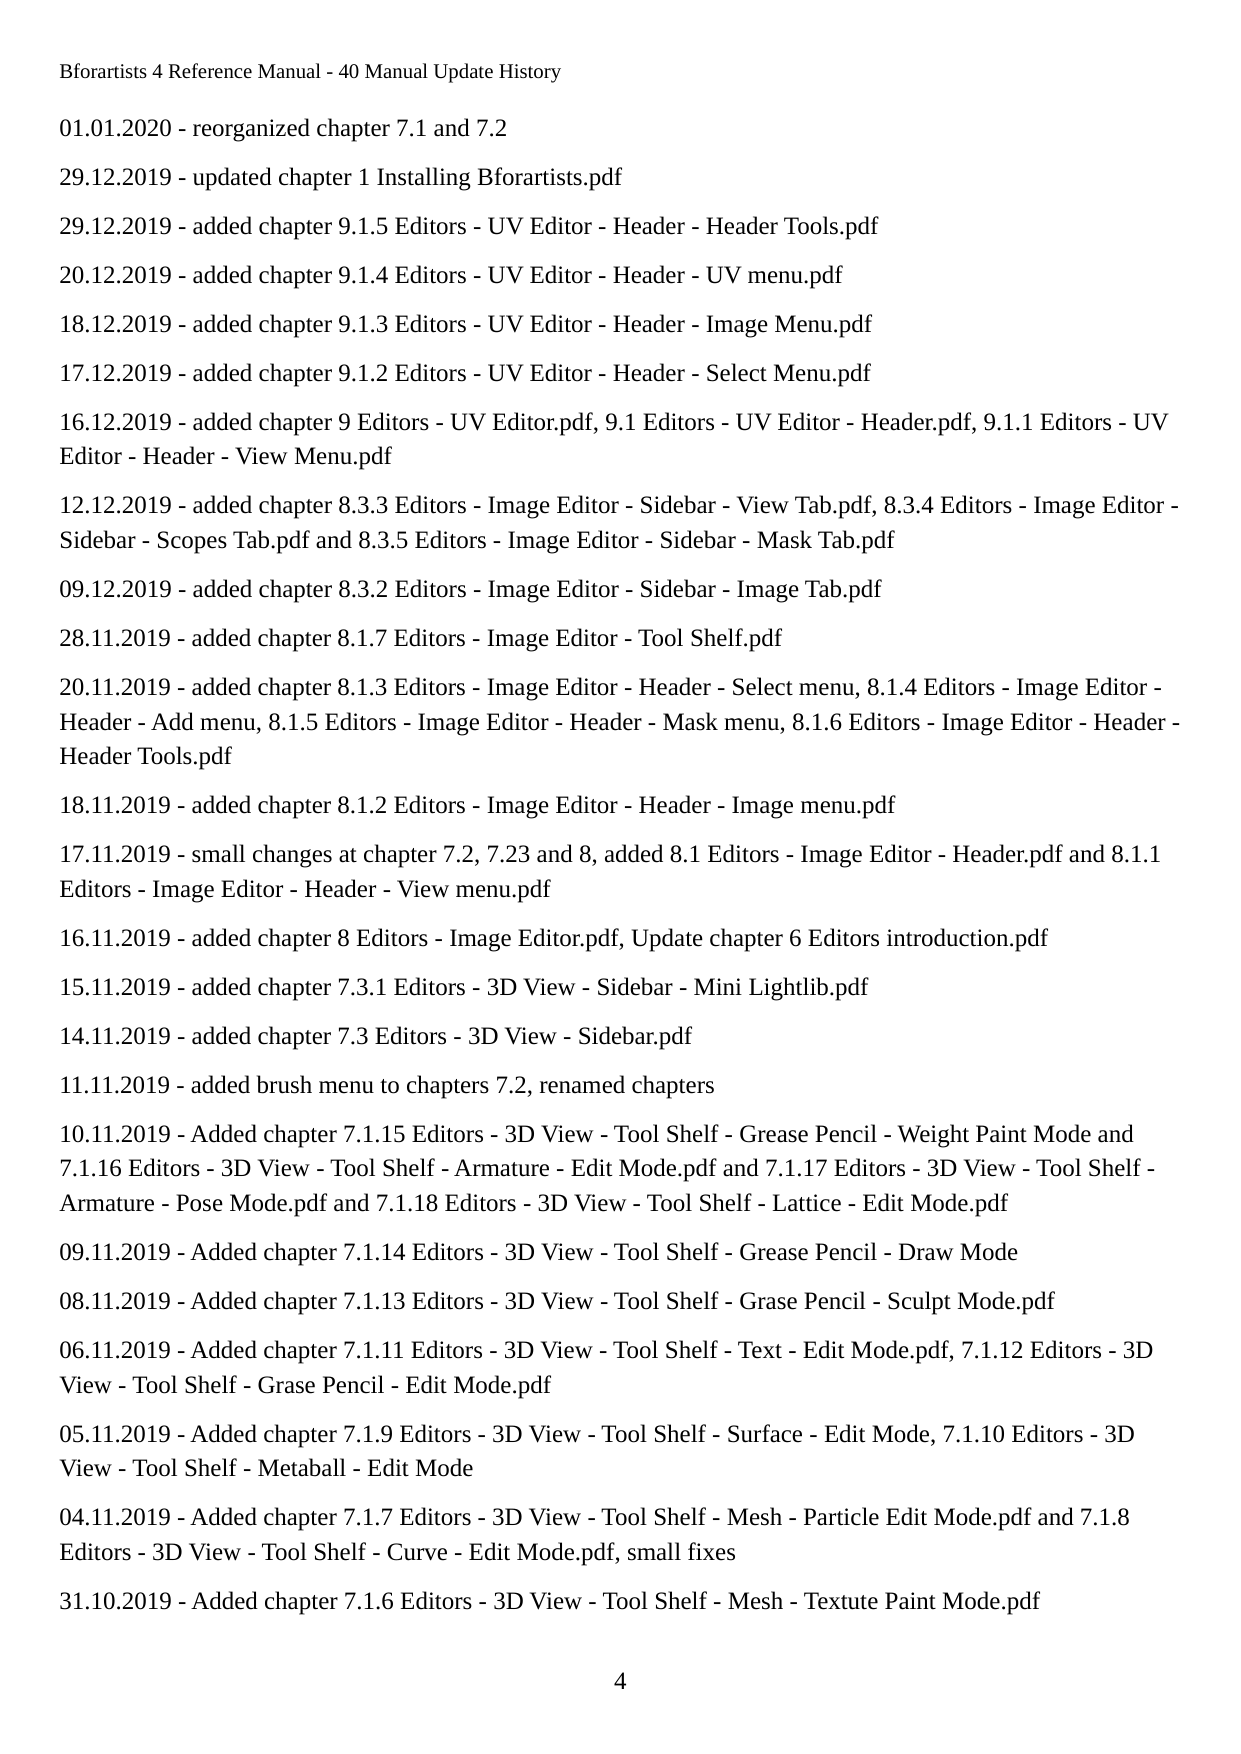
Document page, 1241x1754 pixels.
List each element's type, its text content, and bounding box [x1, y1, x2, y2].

text 31.10.2019 - Added chapter 7.1.6 Editors - 3D View - Tool Shelf - Mesh - Textute Paint Mode.pdf [59, 1586, 1181, 1614]
text 11.11.2019 - added brush menu to chapters 7.2, renamed chapters [59, 1070, 1181, 1099]
text 20.11.2019 - added chapter 8.1.3 Editors - Image Editor - Header - Select menu, 8.1.4 Editors - Image Editor - Header - Add menu, 8.1.5 Editors - Image Editor - Header - Mask menu, 8.1.6 Editors - Image Editor - Header - Header Tools.pdf [59, 672, 1181, 770]
text 29.12.2019 - updated chapter 1 Installing Bforartists.pdf [59, 162, 1181, 190]
text 12.12.2019 - added chapter 8.3.3 Editors - Image Editor - Sidebar - View Tab.pdf, 8.3.4 Editors - Image Editor - Sidebar - Scopes Tab.pdf and 8.3.5 Editors - Image Editor - Sidebar - Mask Tab.pdf [59, 491, 1181, 554]
text 10.11.2019 - Added chapter 7.1.15 Editors - 3D View - Tool Shelf - Grease Pencil - Weight Paint Mode and 7.1.16 Editors - 3D View - Tool Shelf - Armature - Edit Mode.pdf and 7.1.17 Editors - 3D View - Tool Shelf - Armature - Pose Mode.pdf and 7.1.18 Editors - 3D View - Tool Shelf - Lattice - Edit Mode.pdf [59, 1119, 1181, 1217]
text 04.11.2019 - Added chapter 7.1.7 Editors - 3D View - Tool Shelf - Mesh - Particle Edit Mode.pdf and 7.1.8 Editors - 3D View - Tool Shelf - Curve - Edit Mode.pdf, small fixes [59, 1502, 1181, 1566]
text 18.12.2019 - added chapter 9.1.3 Editors - UV Editor - Header - Image Menu.pdf [59, 309, 1181, 338]
text 06.11.2019 - Added chapter 7.1.11 Editors - 3D View - Tool Shelf - Text - Edit Mode.pdf, 7.1.12 Editors - 3D View - Tool Shelf - Grase Pencil - Edit Mode.pdf [59, 1335, 1181, 1398]
text 16.11.2019 - added chapter 8 Editors - Image Editor.pdf, Update chapter 6 Editors introduction.pdf [59, 923, 1181, 952]
text 01.01.2020 - reorganized chapter 7.1 and 7.2 [59, 113, 1181, 141]
text 15.11.2019 - added chapter 7.3.1 Editors - 3D View - Sidebar - Mini Lightlib.pdf [59, 972, 1181, 1001]
text 14.11.2019 - added chapter 7.3 Editors - 3D View - Sidebar.pdf [59, 1021, 1181, 1050]
text 28.11.2019 - added chapter 8.1.7 Editors - Image Editor - Tool Shelf.pdf [59, 623, 1181, 652]
text 17.12.2019 - added chapter 9.1.2 Editors - UV Editor - Header - Select Menu.pdf [59, 358, 1181, 387]
text 05.11.2019 - Added chapter 7.1.9 Editors - 3D View - Tool Shelf - Surface - Edit Mode, 7.1.10 Editors - 3D View - Tool Shelf - Metaball - Edit Mode [59, 1419, 1181, 1482]
text 29.12.2019 - added chapter 9.1.5 Editors - UV Editor - Header - Header Tools.pdf [59, 211, 1181, 239]
text 17.11.2019 - small changes at chapter 7.2, 7.23 and 8, added 8.1 Editors - Image Editor - Header.pdf and 8.1.1 Editors - Image Editor - Header - View menu.pdf [59, 839, 1181, 902]
text 09.12.2019 - added chapter 8.3.2 Editors - Image Editor - Sidebar - Image Tab.pdf [59, 574, 1181, 603]
text 18.11.2019 - added chapter 8.1.2 Editors - Image Editor - Header - Image menu.pdf [59, 790, 1181, 819]
text 16.12.2019 - added chapter 9 Editors - UV Editor.pdf, 9.1 Editors - UV Editor - Header.pdf, 9.1.1 Editors - UV Editor - Header - View Menu.pdf [59, 407, 1181, 470]
text 08.11.2019 - Added chapter 7.1.13 Editors - 3D View - Tool Shelf - Grase Pencil - Sculpt Mode.pdf [59, 1286, 1181, 1315]
text 09.11.2019 - Added chapter 7.1.14 Editors - 3D View - Tool Shelf - Grease Pencil - Draw Mode [59, 1237, 1181, 1266]
text 20.12.2019 - added chapter 9.1.4 Editors - UV Editor - Header - UV menu.pdf [59, 260, 1181, 288]
